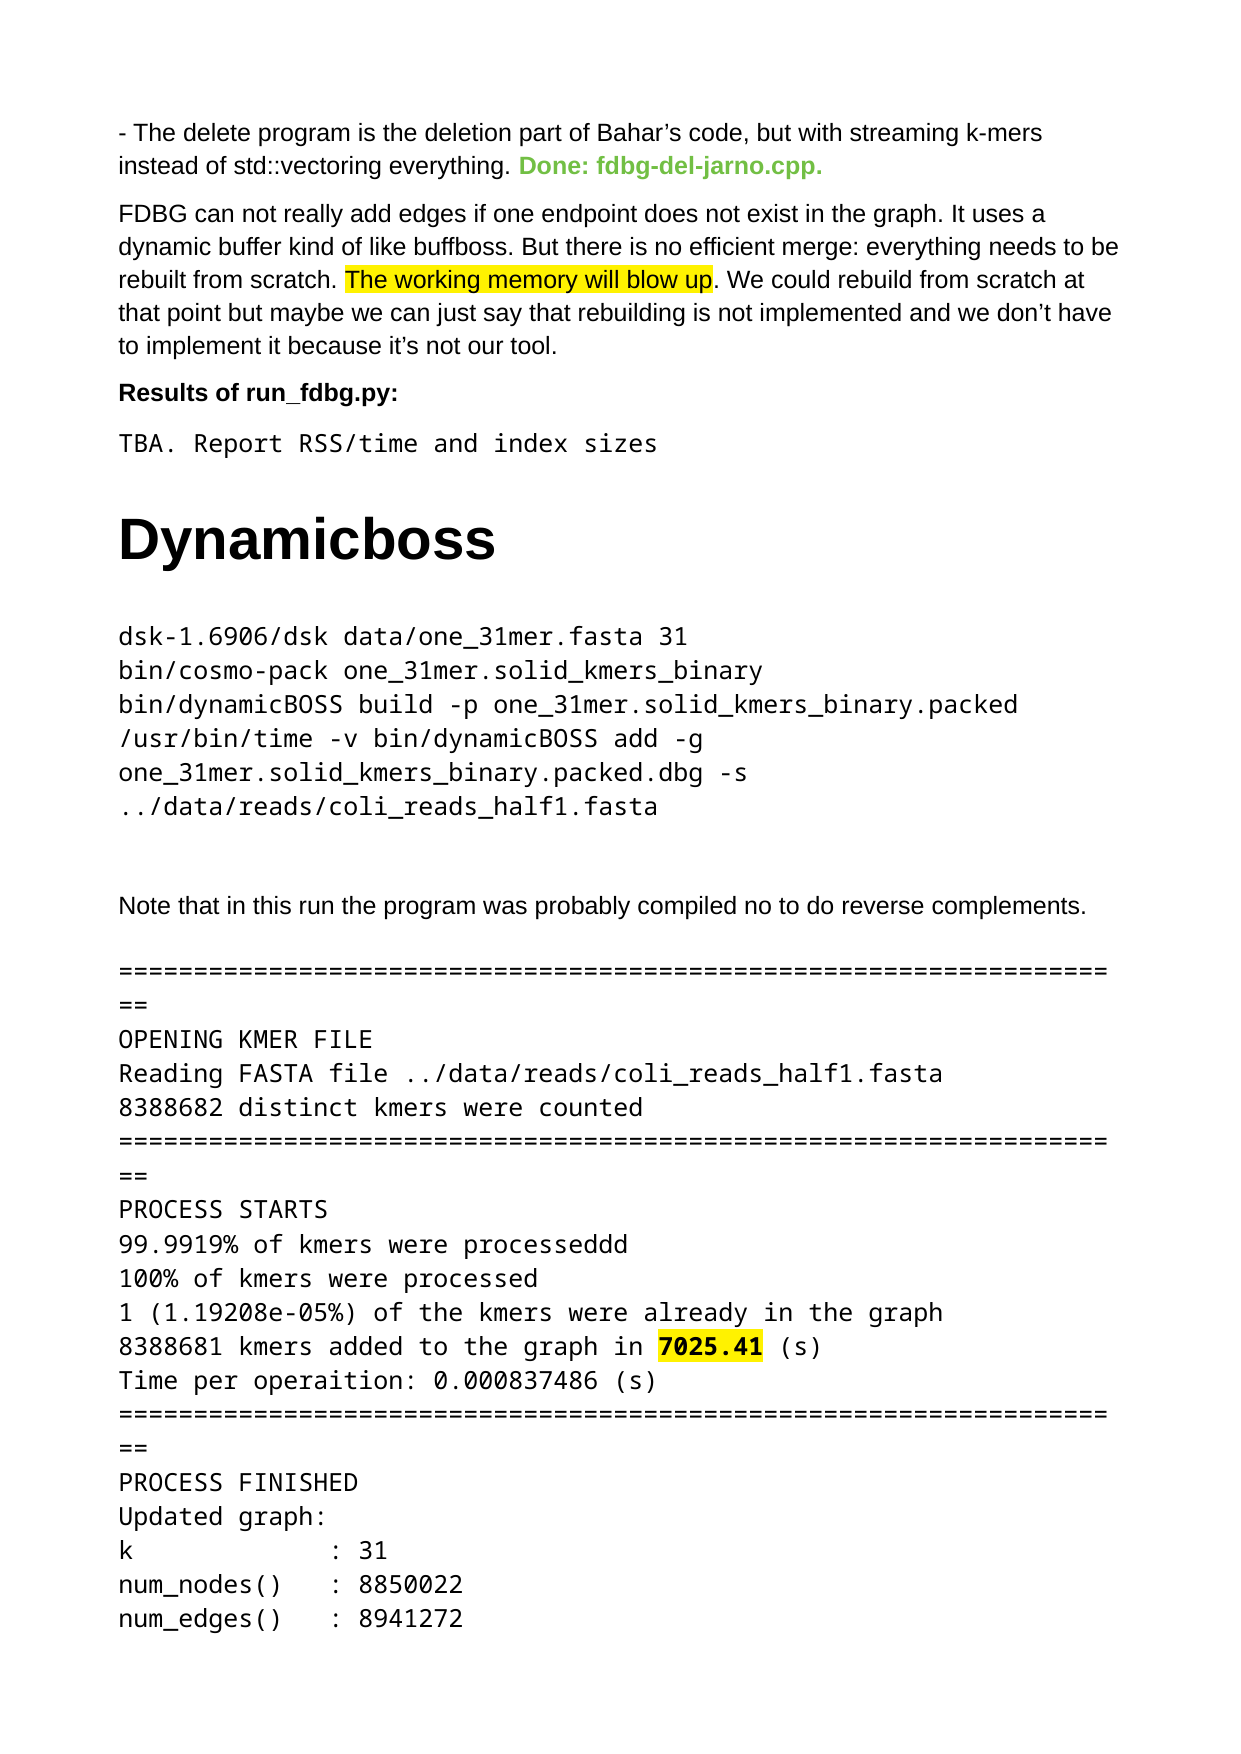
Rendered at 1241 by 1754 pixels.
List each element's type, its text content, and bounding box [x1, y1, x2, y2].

text Time per operaition: 0.000837486 (s) [118, 1362, 1122, 1397]
text PROCESS FINISHED [118, 1465, 1122, 1499]
text /usr/bin/time -v bin/dynamicBOSS add -g one_31mer.solid_kmers_binary.packed.dbg -s ../data/reads/coli_reads_half1.fasta [118, 721, 1122, 823]
text ==================================================================== [118, 1397, 1122, 1465]
text 99.9919% of kmers were processeddd [118, 1226, 1122, 1260]
text ==================================================================== [118, 1124, 1122, 1192]
text bin/dynamicBOSS build -p one_31mer.solid_kmers_binary.packed [118, 687, 1122, 721]
text Updated graph: [118, 1499, 1122, 1533]
text bin/cosmo-pack one_31mer.solid_kmers_binary [118, 652, 1122, 687]
text 8388681 kmers added to the graph in 7025.41 (s) [118, 1328, 1122, 1362]
text num_edges() : 8941272 [118, 1601, 1122, 1635]
text k : 31 [118, 1533, 1122, 1567]
text 8388682 distinct kmers were counted [118, 1090, 1122, 1124]
text Results of run_fdbg.py: [118, 378, 1122, 407]
text OPENING KMER FILE [118, 1022, 1122, 1056]
text - The delete program is the deletion part of Bahar’s code, but with streaming k-mers instead of std::vectoring everything. Done: fdbg-del-jarno.cpp. [118, 118, 1122, 180]
title Dynamicboss [118, 505, 1122, 572]
text dsk-1.6906/dsk data/one_31mer.fasta 31 [118, 618, 1122, 652]
text 100% of kmers were processed [118, 1260, 1122, 1294]
text num_nodes() : 8850022 [118, 1567, 1122, 1601]
text Reading FASTA file ../data/reads/coli_reads_half1.fasta [118, 1056, 1122, 1090]
text PROCESS STARTS [118, 1192, 1122, 1226]
text FDBG can not really add edges if one endpoint does not exist in the graph. It uses a dynamic buffer kind of like buffboss. But there is no efficient merge: everything needs to be rebuilt from scratch. The working memory will blow up. We could rebuild from scratch at that point but maybe we can just say that rebuilding is not implemented and we don’t have to implement it because it’s not our tool. [118, 199, 1122, 359]
text 1 (1.19208e-05%) of the kmers were already in the graph [118, 1294, 1122, 1328]
text TBA. Report RSS/time and index sizes [118, 426, 1122, 460]
text ==================================================================== [118, 954, 1122, 1022]
text Note that in this run the program was probably compiled no to do reverse complements. [118, 891, 1122, 920]
